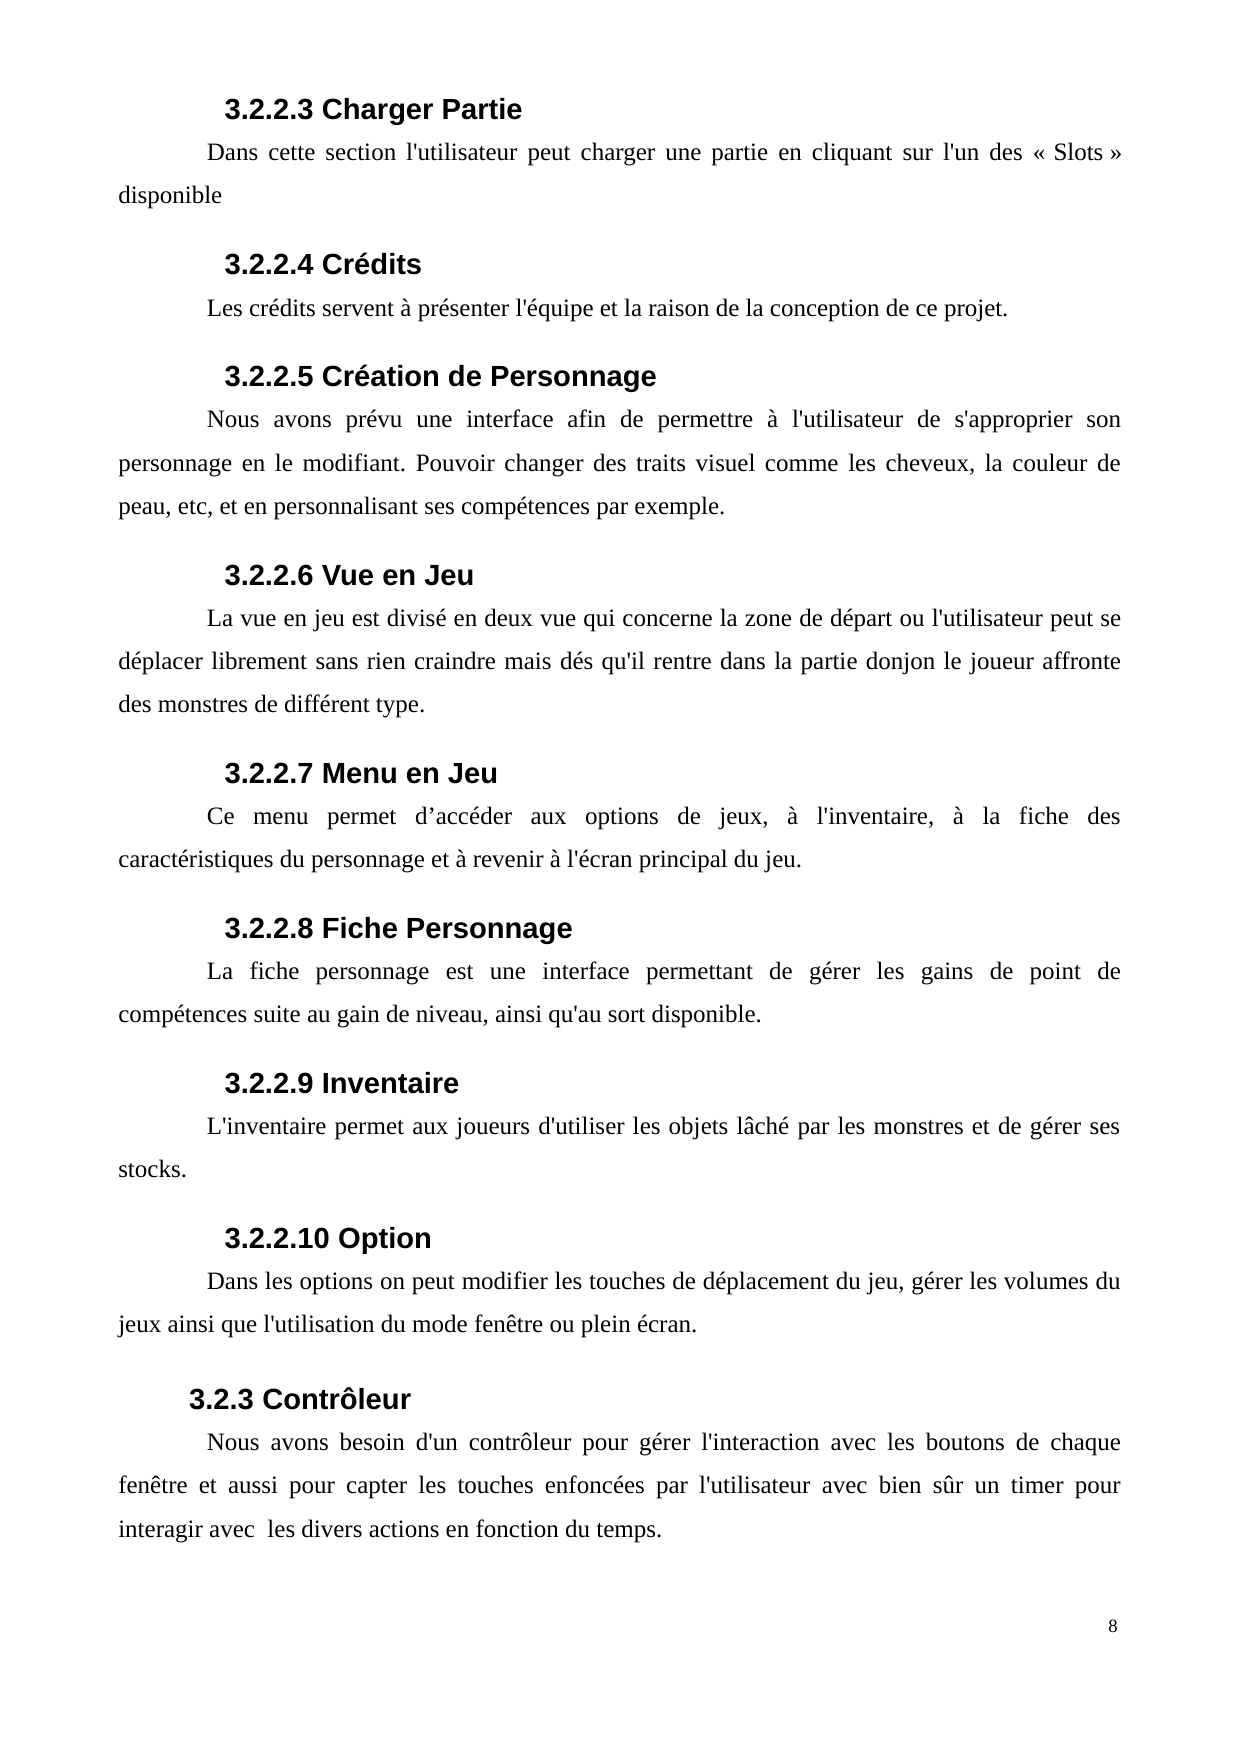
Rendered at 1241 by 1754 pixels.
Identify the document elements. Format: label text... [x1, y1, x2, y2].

subtitle Charger Partie [224, 92, 1122, 126]
text Ce menu permet d’accéder aux options de jeux, à l'inventaire, à la fiche des caractéristiques du personnage et à revenir à l'écran principal du jeu. [118, 801, 1122, 873]
text Les crédits servent à présenter l'équipe et la raison de la conception de ce projet. [118, 293, 1122, 321]
text La vue en jeu est divisé en deux vue qui concerne la zone de départ ou l'utilisateur peut se déplacer librement sans rien craindre mais dés qu'il rentre dans la partie donjon le joueur affronte des monstres de différent type. [118, 603, 1122, 718]
text L'inventaire permet aux joueurs d'utiliser les objets lâché par les monstres et de gérer ses stocks. [118, 1111, 1122, 1183]
text Nous avons prévu une interface afin de permettre à l'utilisateur de s'approprier son personnage en le modifiant. Pouvoir changer des traits visuel comme les cheveux, la couleur de peau, etc, et en personnalisant ses compétences par exemple. [118, 404, 1122, 519]
subtitle Création de Personnage [224, 359, 1122, 393]
text Dans cette section l'utilisateur peut charger une partie en cliquant sur l'un des « Slots » disponible [118, 137, 1122, 209]
subtitle Inventaire [224, 1066, 1122, 1099]
subtitle Option [224, 1221, 1122, 1254]
subtitle Vue en Jeu [224, 557, 1122, 591]
text La fiche personnage est une interface permettant de gérer les gains de point de compétences suite au gain de niveau, ainsi qu'au sort disponible. [118, 956, 1122, 1028]
subtitle Contrôleur [189, 1382, 1122, 1416]
subtitle Crédits [224, 247, 1122, 281]
text Nous avons besoin d'un contrôleur pour gérer l'interaction avec les boutons de chaque fenêtre et aussi pour capter les touches enfoncées par l'utilisateur avec bien sûr un timer pour interagir avec les divers actions en fonction du temps. [118, 1427, 1122, 1542]
subtitle Menu en Jeu [224, 756, 1122, 789]
text Dans les options on peut modifier les touches de déplacement du jeu, gérer les volumes du jeux ainsi que l'utilisation du mode fenêtre ou plein écran. [118, 1266, 1122, 1338]
subtitle Fiche Personnage [224, 911, 1122, 944]
